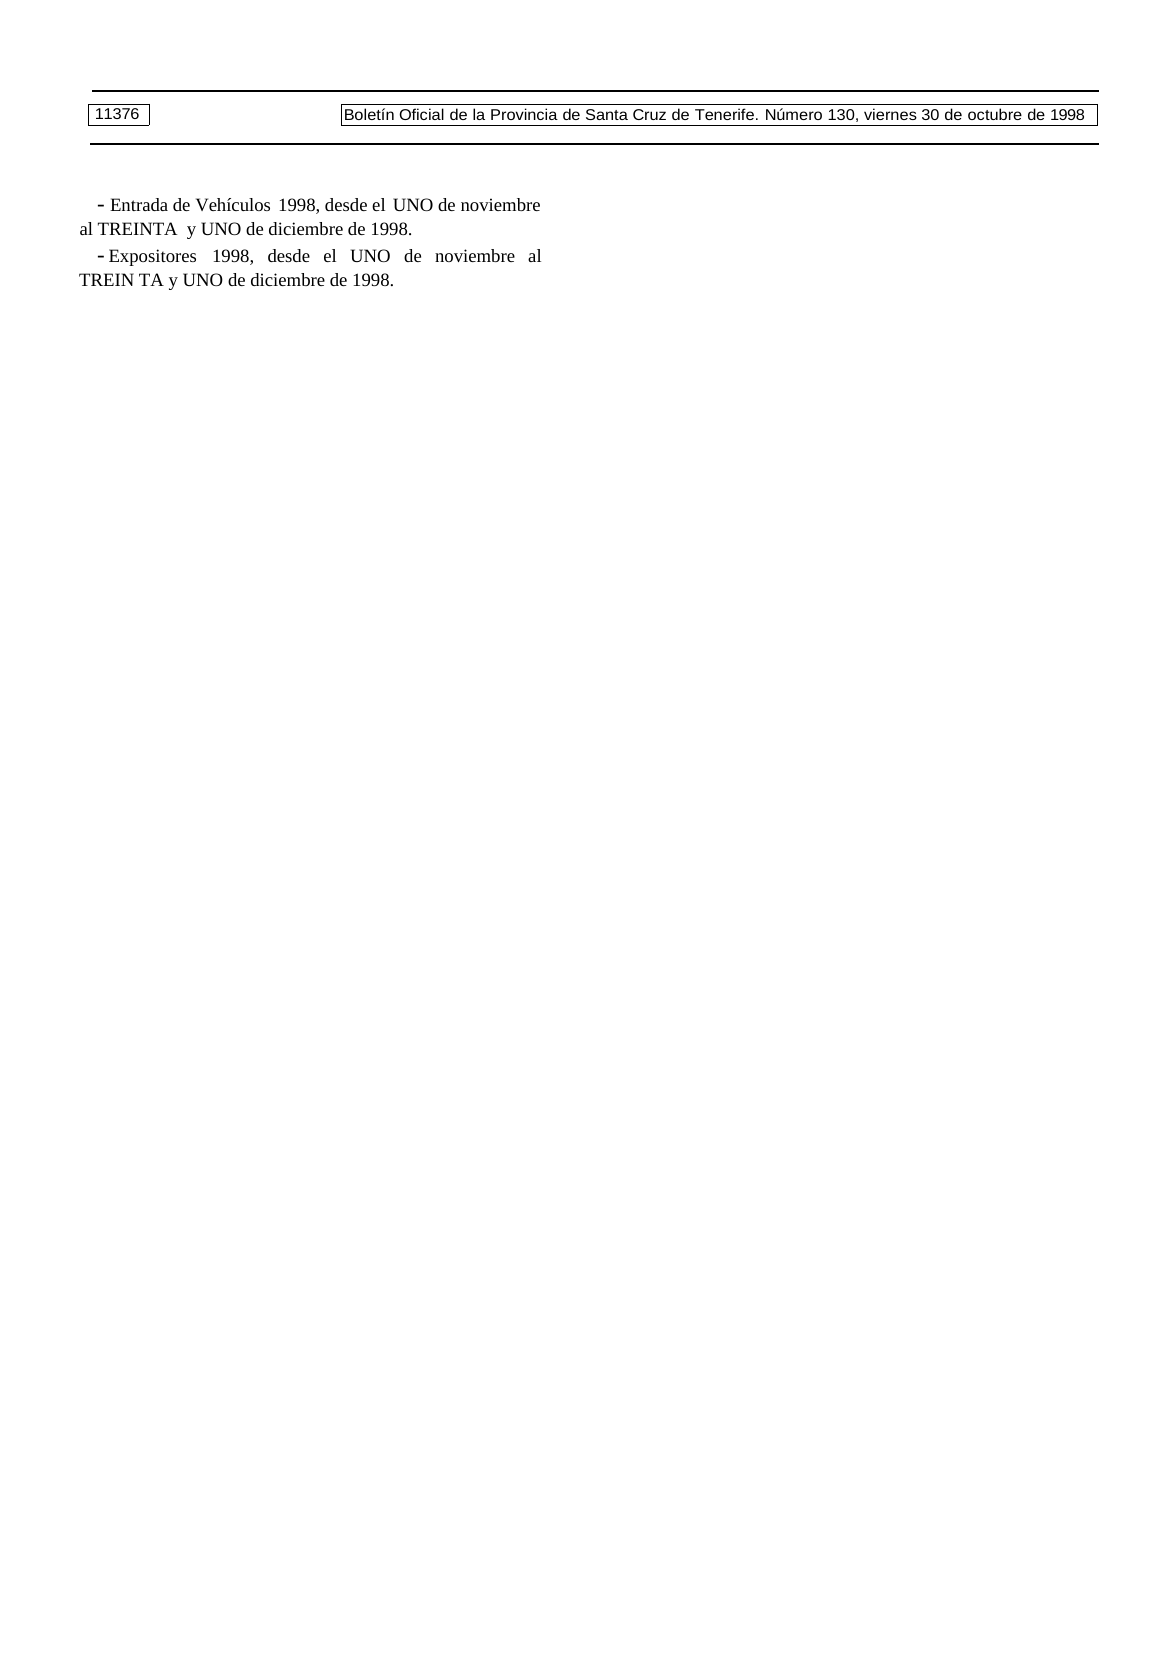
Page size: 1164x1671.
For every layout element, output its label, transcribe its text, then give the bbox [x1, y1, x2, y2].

list Entrada de Vehículos 1998, desde el UNO de noviembre al TREINTA y UNO de diciembre de 1998. [79, 189, 542, 239]
list Expositores 1998, desde el UNO de noviembre al TREIN­ TA y UNO de diciembre de 1998. [79, 241, 542, 290]
